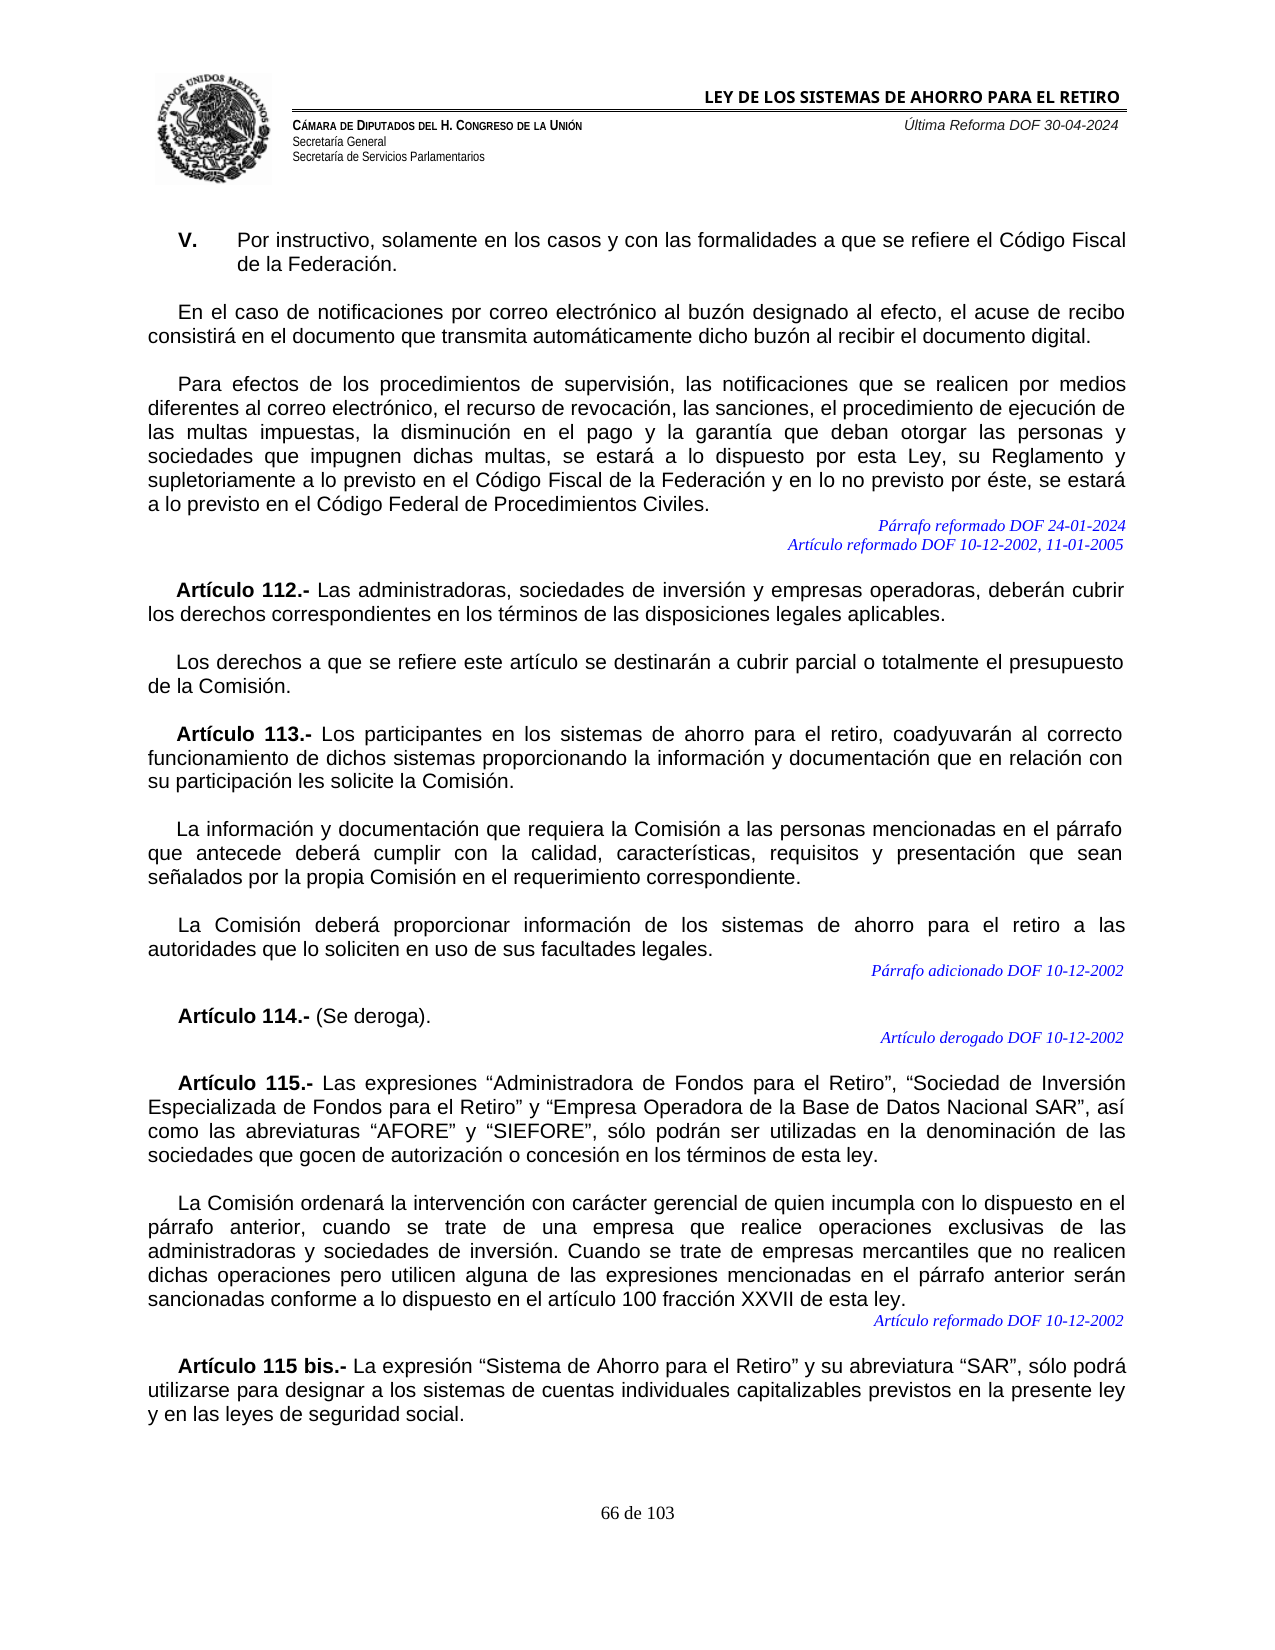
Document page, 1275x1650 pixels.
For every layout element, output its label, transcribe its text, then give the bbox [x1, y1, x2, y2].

text Artículo 115 bis.- La expresión “Sistema de Ahorro para el Retiro” y su abreviatura “SAR”, sólo podrá utilizarse para designar a los sistemas de cuentas individuales capitalizables previstos en la presente ley y en las leyes de seguridad social. [148, 1354, 1127, 1426]
text Artículo 115.- Las expresiones “Administradora de Fondos para el Retiro”, “Sociedad de Inversión Especializada de Fondos para el Retiro” y “Empresa Operadora de la Base de Datos Nacional SAR”, así como las abreviaturas “AFORE” y “SIEFORE”, sólo podrán ser utilizadas en la denominación de las sociedades que gocen de autorización o concesión en los términos de esta ley. [148, 1071, 1127, 1167]
text Los derechos a que se refiere este artículo se destinarán a cubrir parcial o totalmente el presupuesto de la Comisión. [148, 649, 1125, 697]
text En el caso de notificaciones por correo electrónico al buzón designado al efecto, el acuse de recibo consistirá en el documento que transmita automáticamente dicho buzón al recibir el documento digital. [148, 300, 1127, 348]
text Párrafo adicionado DOF 10-12-2002 [148, 961, 1125, 980]
text Para efectos de los procedimientos de supervisión, las notificaciones que se realicen por medios diferentes al correo electrónico, el recurso de revocación, las sanciones, el procedimiento de ejecución de las multas impuestas, la disminución en el pago y la garantía que deban otorgar las personas y sociedades que impugnen dichas multas, se estará a lo dispuesto por esta Ley, su Reglamento y supletoriamente a lo previsto en el Código Fiscal de la Federación y en lo no previsto por éste, se estará a lo previsto en el Código Federal de Procedimientos Civiles. [148, 372, 1127, 515]
text Artículo 113.- Los participantes en los sistemas de ahorro para el retiro, coadyuvarán al correcto funcionamiento de dichos sistemas proporcionando la información y documentación que en relación con su participación les solicite la Comisión. [148, 721, 1124, 793]
text Artículo 112.- Las administradoras, sociedades de inversión y empresas operadoras, deberán cubrir los derechos correspondientes en los términos de las disposiciones legales aplicables. [148, 578, 1125, 626]
text La información y documentación que requiera la Comisión a las personas mencionadas en el párrafo que antecede deberá cumplir con la calidad, características, requisitos y presentación que sean señalados por la propia Comisión en el requerimiento correspondiente. [148, 817, 1124, 889]
text La Comisión ordenará la intervención con carácter gerencial de quien incumpla con lo dispuesto en el párrafo anterior, cuando se trate de una empresa que realice operaciones exclusivas de las administradoras y sociedades de inversión. Cuando se trate de empresas mercantiles que no realicen dichas operaciones pero utilicen alguna de las expresiones mencionadas en el párrafo anterior serán sancionadas conforme a lo dispuesto en el artículo 100 fracción XXVII de esta ley. [148, 1191, 1127, 1311]
text Artículo reformado DOF 10-12-2002 [148, 1311, 1125, 1330]
text Artículo derogado DOF 10-12-2002 [148, 1028, 1125, 1047]
text La Comisión deberá proporcionar información de los sistemas de ahorro para el retiro a las autoridades que lo soliciten en uso de sus facultades legales. [148, 913, 1127, 961]
text Artículo 114.- (Se deroga). [148, 1004, 1127, 1028]
text Artículo reformado DOF 10-12-2002, 11-01-2005 [148, 534, 1125, 554]
text V. Por instructivo, solamente en los casos y con las formalidades a que se refiere el Código Fiscal de la Federación. [178, 228, 1127, 276]
text Párrafo reformado DOF 24-01-2024 [148, 515, 1127, 534]
